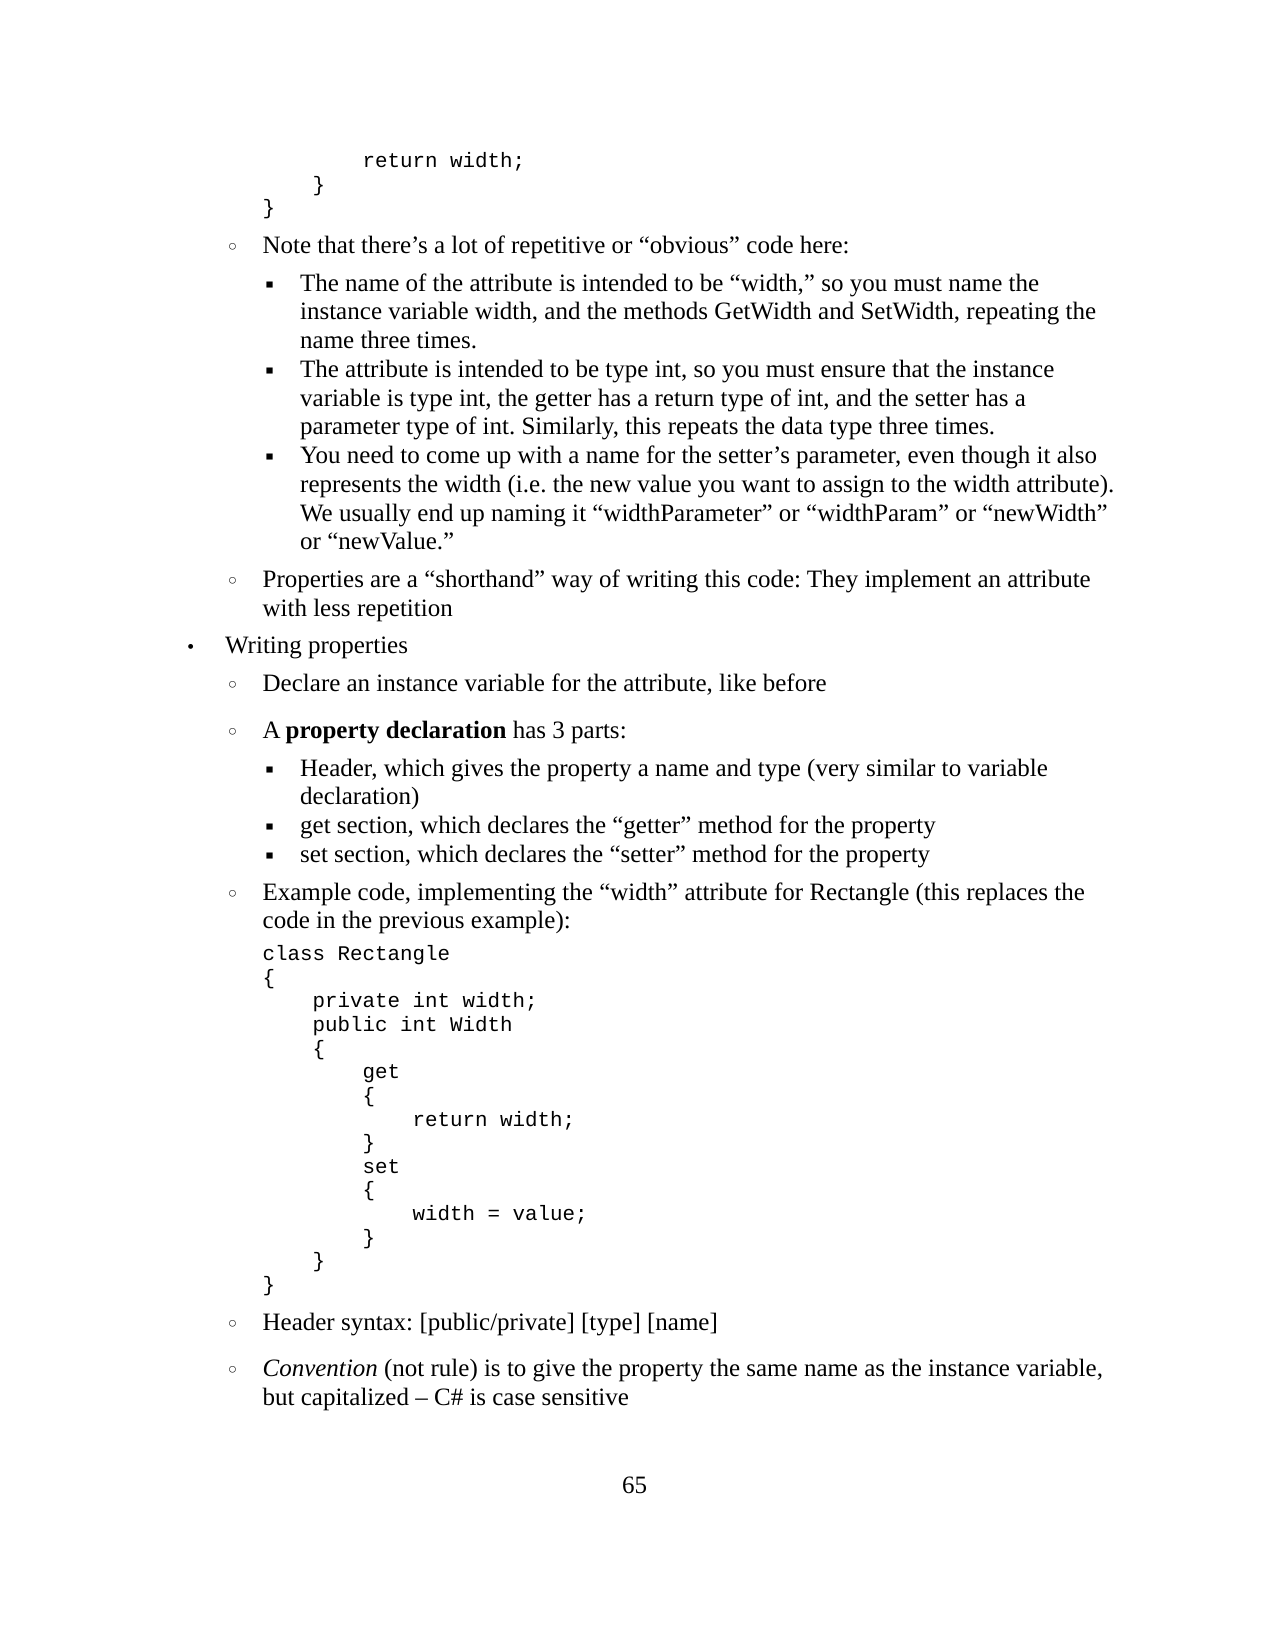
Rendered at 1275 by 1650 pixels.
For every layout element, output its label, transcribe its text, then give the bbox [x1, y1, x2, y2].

list Header, which gives the property a name and type (very similar to variable declaration) [262, 753, 1125, 810]
list Example code, implementing the “width” attribute for Rectangle (this replaces the code in the previous example): [225, 877, 1125, 934]
list } [225, 1227, 1125, 1250]
list The attribute is intended to be type int, so you must ensure that the instance variable is type int, the getter has a return type of int, and the setter has a parameter type of int. Similarly, this repeats the data type three times. [262, 354, 1125, 440]
list { [225, 1085, 1125, 1108]
list Note that there’s a lot of repetitive or “obvious” code here: [225, 230, 1125, 259]
list { [225, 1038, 1125, 1061]
list return width; [225, 150, 1125, 174]
list } [225, 1132, 1125, 1156]
list The name of the attribute is intended to be “width,” so you must name the instance variable width, and the methods GetWidth and SetWidth, repeating the name three times. [262, 268, 1125, 354]
list A property declaration has 3 parts: [225, 715, 1125, 744]
list width = value; [225, 1203, 1125, 1227]
list Header syntax: [public/private] [type] [name] [225, 1307, 1125, 1335]
list get [225, 1061, 1125, 1085]
list set [225, 1156, 1125, 1179]
list Properties are a “shorthand” way of writing this code: They implement an attribute with less repetition [225, 564, 1125, 622]
list { [225, 967, 1125, 990]
list get section, which declares the “getter” method for the property [262, 810, 1125, 839]
list { [225, 1179, 1125, 1203]
list class Rectangle [225, 943, 1125, 967]
list private int width; [225, 990, 1125, 1014]
list public int Width [225, 1014, 1125, 1038]
list } [225, 1274, 1125, 1298]
list Convention (not rule) is to give the property the same name as the instance variable, but capitalized – C# is case sensitive [225, 1353, 1125, 1411]
list set section, which declares the “setter” method for the property [262, 839, 1125, 868]
list } [225, 174, 1125, 197]
list Writing properties [187, 631, 1125, 659]
list Declare an instance variable for the attribute, like before [225, 668, 1125, 697]
list return width; [225, 1108, 1125, 1132]
list You need to come up with a name for the setter’s parameter, even though it also represents the width (i.e. the new value you want to assign to the width attribute). We usually end up naming it “widthParameter” or “widthParam” or “newWidth” or “newValue.” [262, 440, 1125, 555]
list } [225, 197, 1125, 221]
list } [225, 1250, 1125, 1274]
